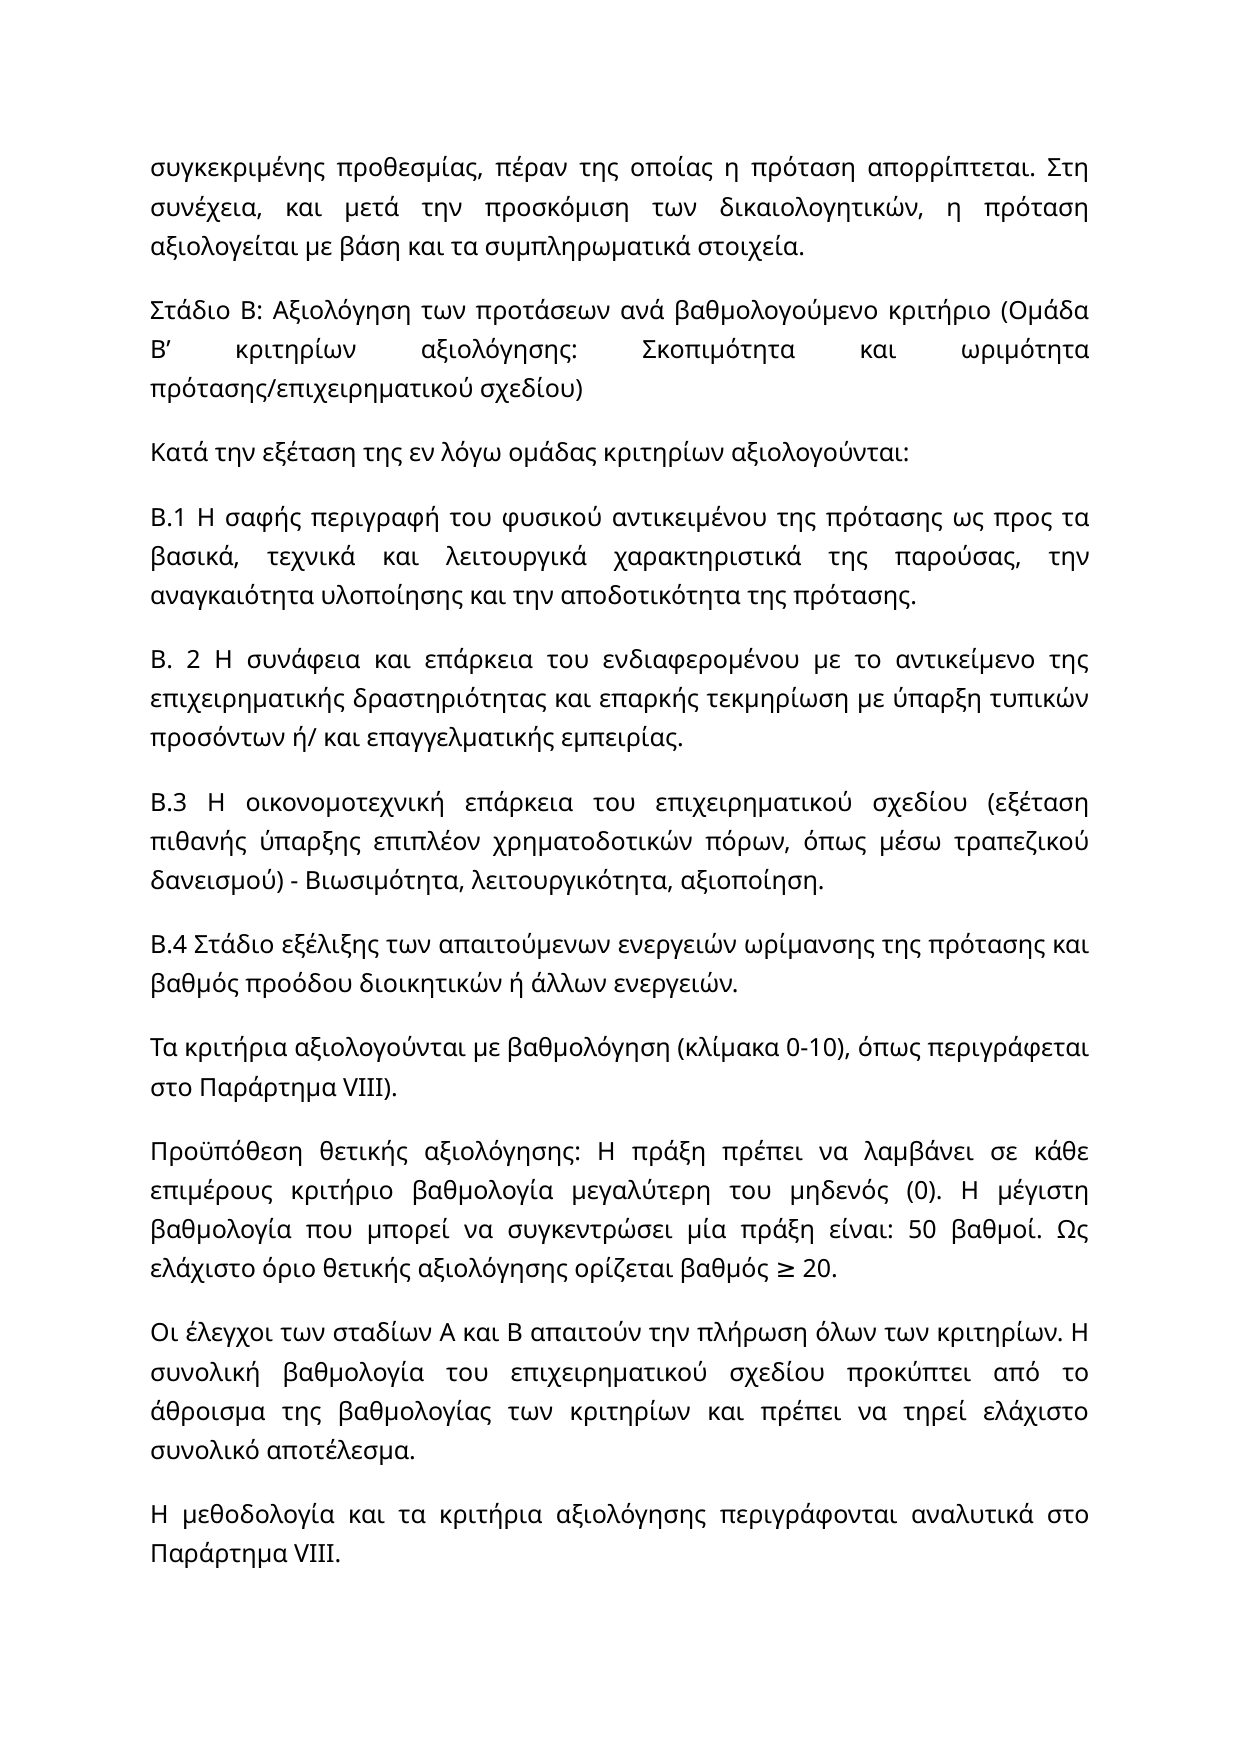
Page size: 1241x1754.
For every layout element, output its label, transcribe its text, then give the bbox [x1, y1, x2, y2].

text Β.4 Στάδιο εξέλιξης των απαιτούμενων ενεργειών ωρίμανσης της πρότασης και βαθμός προόδου διοικητικών ή άλλων ενεργειών. [150, 927, 1090, 1000]
text Β.3 Η οικονομοτεχνική επάρκεια του επιχειρηματικού σχεδίου (εξέταση πιθανής ύπαρξης επιπλέον χρηματοδοτικών πόρων, όπως μέσω τραπεζικού δανεισμού) - Βιωσιμότητα, λειτουργικότητα, αξιοποίηση. [150, 784, 1090, 897]
text Κατά την εξέταση της εν λόγω ομάδας κριτηρίων αξιολογούνται: [150, 435, 1090, 469]
text συγκεκριμένης προθεσμίας, πέραν της οποίας η πρόταση απορρίπτεται. Στη συνέχεια, και μετά την προσκόμιση των δικαιολογητικών, η πρόταση αξιολογείται με βάση και τα συμπληρωματικά στοιχεία. [150, 150, 1090, 262]
text Οι έλεγχοι των σταδίων Α και Β απαιτούν την πλήρωση όλων των κριτηρίων. Η συνολική βαθμολογία του επιχειρηματικού σχεδίου προκύπτει από το άθροισμα της βαθμολογίας των κριτηρίων και πρέπει να τηρεί ελάχιστο συνολικό αποτέλεσμα. [150, 1315, 1090, 1467]
text Στάδιο Β: Αξιολόγηση των προτάσεων ανά βαθμολογούμενο κριτήριο (Ομάδα Β’ κριτηρίων αξιολόγησης: Σκοπιμότητα και ωριμότητα πρότασης/επιχειρηματικού σχεδίου) [150, 292, 1090, 405]
text Τα κριτήρια αξιολογούνται με βαθμολόγηση (κλίμακα 0-10), όπως περιγράφεται στο Παράρτημα VΙΙΙ). [150, 1030, 1090, 1103]
text Β. 2 Η συνάφεια και επάρκεια του ενδιαφερομένου με το αντικείμενο της επιχειρηματικής δραστηριότητας και επαρκής τεκμηρίωση με ύπαρξη τυπικών προσόντων ή/ και επαγγελματικής εμπειρίας. [150, 642, 1090, 754]
text Η μεθοδολογία και τα κριτήρια αξιολόγησης περιγράφονται αναλυτικά στο Παράρτημα VΙΙΙ. [150, 1497, 1090, 1570]
text Β.1 Η σαφής περιγραφή του φυσικού αντικειμένου της πρότασης ως προς τα βασικά, τεχνικά και λειτουργικά χαρακτηριστικά της παρούσας, την αναγκαιότητα υλοποίησης και την αποδοτικότητα της πρότασης. [150, 499, 1090, 612]
text Προϋπόθεση θετικής αξιολόγησης: Η πράξη πρέπει να λαμβάνει σε κάθε επιμέρους κριτήριο βαθμολογία μεγαλύτερη του μηδενός (0). Η μέγιστη βαθμολογία που μπορεί να συγκεντρώσει μία πράξη είναι: 50 βαθμοί. Ως ελάχιστο όριο θετικής αξιολόγησης ορίζεται βαθμός ≥ 20. [150, 1133, 1090, 1285]
